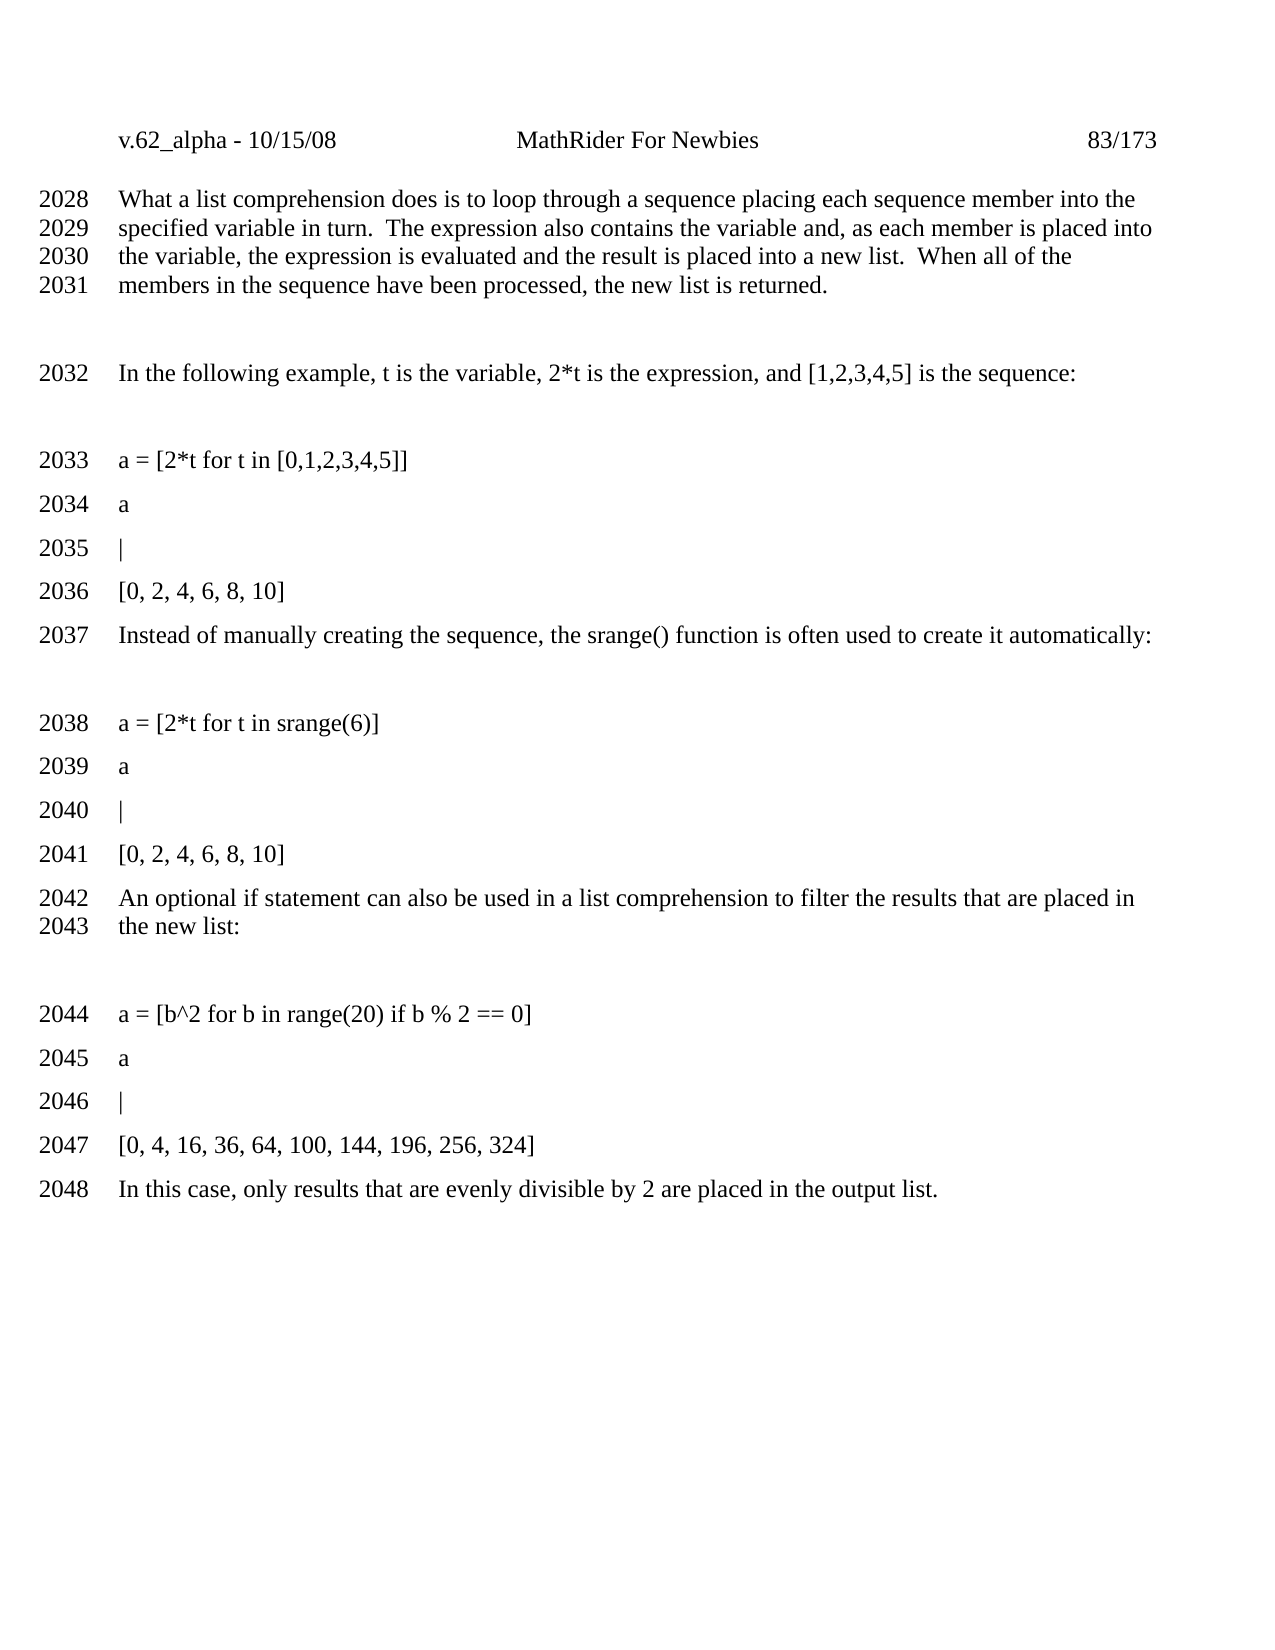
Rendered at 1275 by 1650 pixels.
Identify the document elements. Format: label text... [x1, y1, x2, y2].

text [0, 2, 4, 6, 8, 10] [118, 839, 1157, 868]
text | [118, 533, 1157, 561]
text Instead of manually creating the sequence, the srange() function is often used to create it automatically: [118, 620, 1157, 649]
text In the following example, t is the variable, 2*t is the expression, and [1,2,3,4,5] is the sequence: [118, 358, 1157, 386]
text [0, 2, 4, 6, 8, 10] [118, 576, 1157, 605]
text | [118, 1086, 1157, 1115]
text | [118, 795, 1157, 824]
text a [118, 489, 1157, 518]
text a = [b^2 for b in range(20) if b % 2 == 0] [118, 999, 1157, 1028]
text a [118, 751, 1157, 780]
text An optional if statement can also be used in a list comprehension to filter the results that are placed in the new list: [118, 883, 1157, 940]
text In this case, only results that are evenly divisible by 2 are placed in the output list. [118, 1174, 1157, 1203]
text a [118, 1043, 1157, 1071]
text a = [2*t for t in srange(6)] [118, 708, 1157, 736]
text [0, 4, 16, 36, 64, 100, 144, 196, 256, 324] [118, 1130, 1157, 1159]
text a = [2*t for t in [0,1,2,3,4,5]] [118, 445, 1157, 474]
text What a list comprehension does is to loop through a sequence placing each sequence member into the specified variable in turn. The expression also contains the variable and, as each member is placed into the variable, the expression is evaluated and the result is placed into a new list. When all of the members in the sequence have been processed, the new list is returned. [118, 184, 1157, 299]
